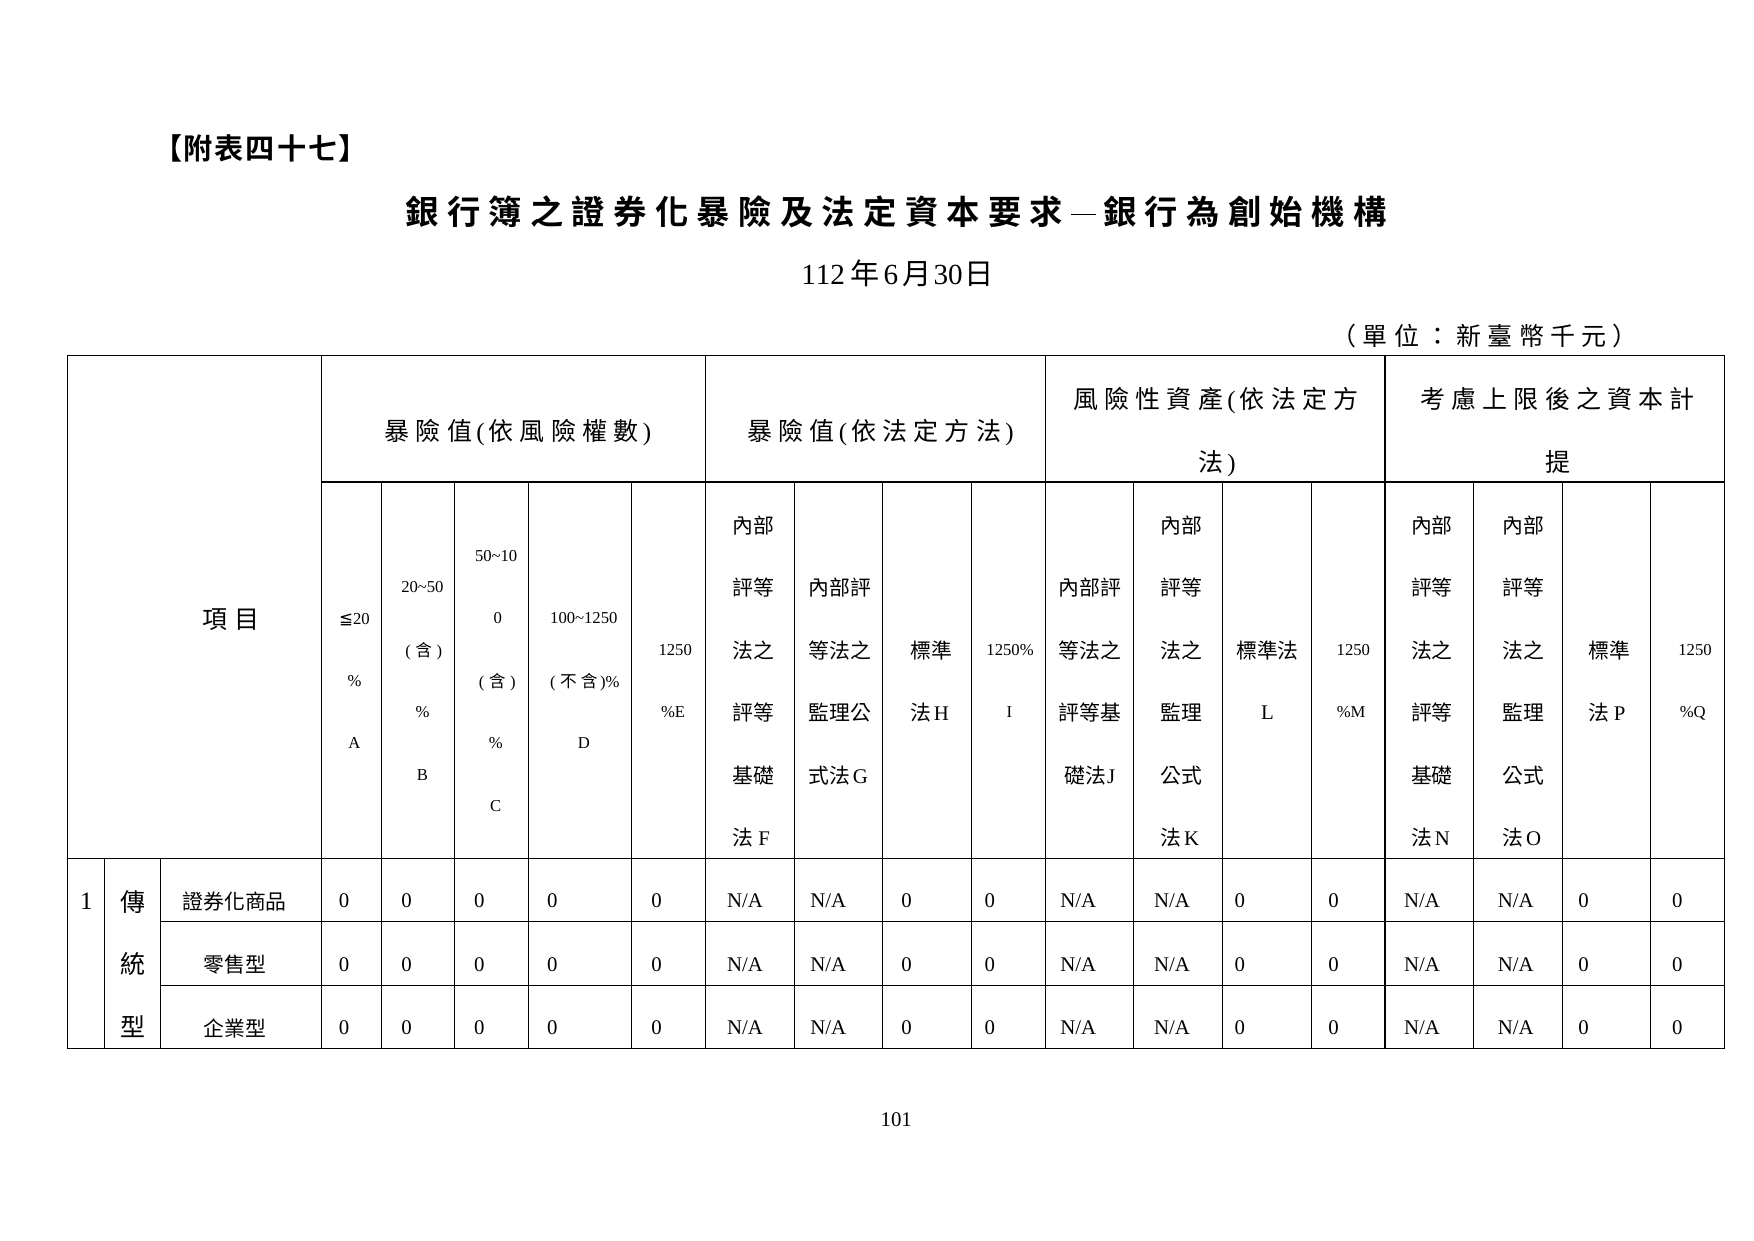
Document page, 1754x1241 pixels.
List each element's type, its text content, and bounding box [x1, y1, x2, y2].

table_cell N/A [1474, 922, 1562, 984]
table_cell 0 [972, 922, 1045, 984]
table_cell N/A [1386, 986, 1473, 1048]
table_cell 1250%M [1312, 483, 1384, 857]
table_cell 0 [322, 859, 381, 921]
table_cell 0 [1223, 922, 1311, 984]
table_cell 0 [455, 859, 528, 921]
table_cell N/A [1046, 922, 1133, 984]
table_cell 0 [1312, 859, 1384, 921]
table_cell 0 [1563, 922, 1650, 984]
table_cell 0 [1651, 859, 1724, 921]
table_cell 0 [632, 859, 705, 921]
table_header 暴險值(依風險權數) [322, 356, 705, 481]
table_cell 0 [1312, 922, 1384, 984]
table_cell 100~1250 (不含)% D [529, 483, 631, 857]
table_cell ≦20% A [322, 483, 381, 857]
table_cell 0 [529, 986, 631, 1048]
subtitle 【附表四十七】銀行簿之證券化暴險及法定資本要求─銀行為創始機構 [151, 105, 1641, 168]
table_cell 0 [529, 859, 631, 921]
table_cell 內部評等法之監理公式法O [1474, 483, 1562, 857]
table_cell 1250%Q [1651, 483, 1724, 857]
text （單位：新臺幣千元） [151, 293, 1641, 355]
table_header 暴險值(依法定方法) [706, 356, 1045, 481]
table_cell 內部評等法之監理公式法K [1134, 483, 1222, 857]
table_cell 0 [382, 986, 454, 1048]
table_cell 0 [322, 986, 381, 1048]
table_cell 0 [322, 922, 381, 984]
table_cell 標準法L [1223, 483, 1311, 857]
table_cell 0 [972, 986, 1045, 1048]
table_header 風險性資產(依法定方法) [1046, 356, 1384, 481]
table_cell 標準法P [1563, 483, 1650, 857]
table_cell N/A [706, 859, 794, 921]
table_cell 標準法H [883, 483, 971, 857]
table_cell 證券化商品 [161, 859, 321, 921]
table_cell 0 [883, 986, 971, 1048]
table_cell 內部評等法之監理公式法G [795, 483, 882, 857]
table_cell 1 [68, 859, 104, 1048]
table_cell N/A [1046, 986, 1133, 1048]
table_cell 0 [1223, 859, 1311, 921]
table_cell 0 [632, 986, 705, 1048]
table_cell N/A [1134, 986, 1222, 1048]
table_cell N/A [795, 922, 882, 984]
table_cell N/A [1386, 922, 1473, 984]
text 112年6月30日 [151, 230, 1641, 293]
table_cell 0 [972, 859, 1045, 921]
table_cell 0 [1312, 986, 1384, 1048]
table_cell 0 [455, 986, 528, 1048]
table_cell 0 [529, 922, 631, 984]
table_cell 0 [632, 922, 705, 984]
table_cell 50~100(含)% C [455, 483, 528, 857]
table_cell 零售型 [161, 922, 321, 984]
table_cell 0 [455, 922, 528, 984]
text 銀行簿之證券化暴險及法定資本要求─銀行為創始機構 [151, 168, 1641, 230]
table_cell 0 [1651, 922, 1724, 984]
table_header 項目 [68, 356, 321, 857]
table_cell 0 [382, 859, 454, 921]
table_cell N/A [1046, 859, 1133, 921]
table_cell 0 [883, 922, 971, 984]
table_cell 內部評等法之評等基礎法J [1046, 483, 1133, 857]
table_cell N/A [1474, 859, 1562, 921]
table_cell 0 [1563, 859, 1650, 921]
table_cell 20~50 (含)% B [382, 483, 454, 857]
table_header 考慮上限後之資本計提 [1386, 356, 1724, 481]
table_cell 0 [1563, 986, 1650, 1048]
table_cell N/A [1474, 986, 1562, 1048]
table_cell N/A [706, 922, 794, 984]
table_cell N/A [795, 986, 882, 1048]
table_cell 0 [1223, 986, 1311, 1048]
table_cell N/A [1134, 859, 1222, 921]
table_cell 企業型 [161, 986, 321, 1048]
table_cell N/A [795, 859, 882, 921]
table_cell 內部評等法之評等基礎法N [1386, 483, 1473, 857]
table_cell 0 [382, 922, 454, 984]
table_cell 傳統型證券化商品 [105, 859, 160, 1048]
table_cell N/A [706, 986, 794, 1048]
table_cell 1250%I [972, 483, 1045, 857]
table_cell 內部評等法之評等基礎法F [706, 483, 794, 857]
table_cell N/A [1386, 859, 1473, 921]
table_cell 0 [883, 859, 971, 921]
table_cell 1250%E [632, 483, 705, 857]
table_cell 0 [1651, 986, 1724, 1048]
table_cell N/A [1134, 922, 1222, 984]
